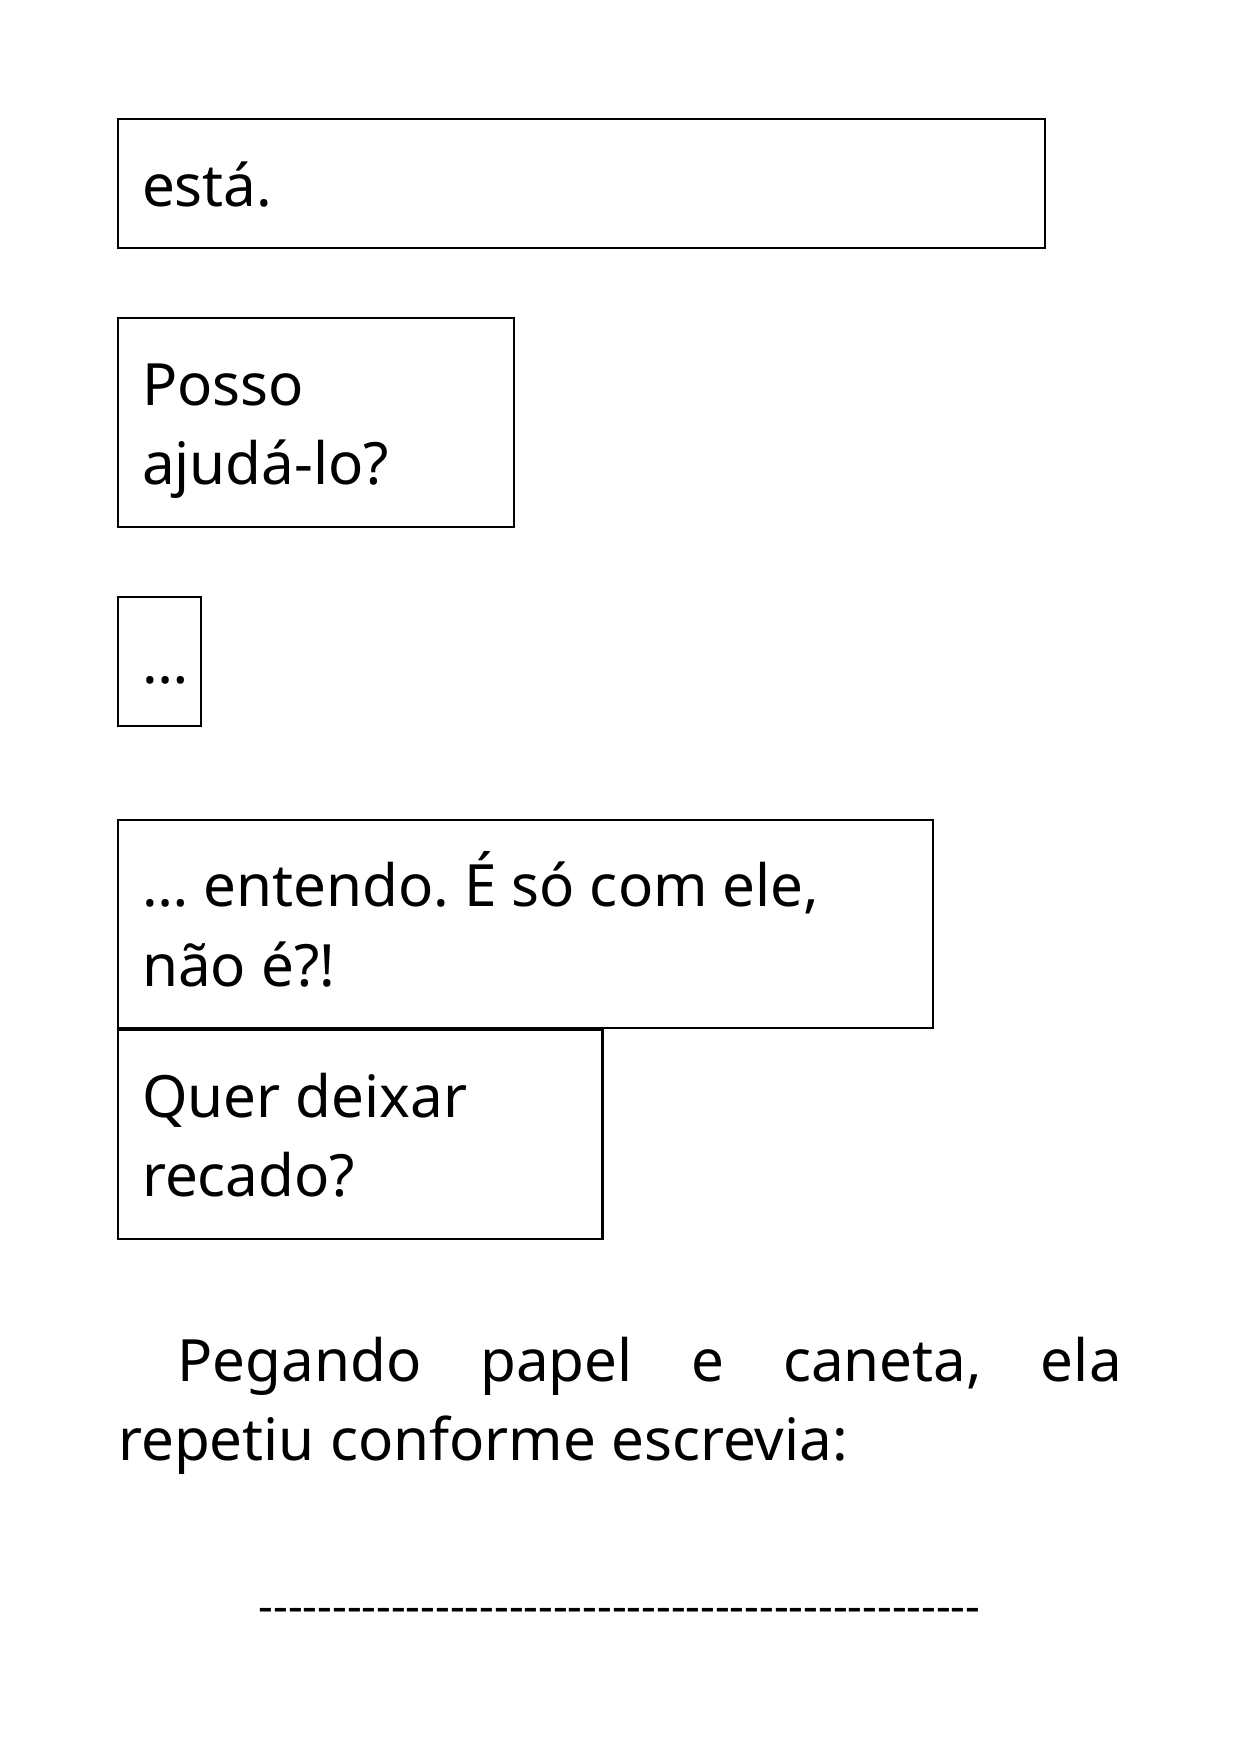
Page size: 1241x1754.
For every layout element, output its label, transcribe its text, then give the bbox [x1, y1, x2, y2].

table_header … [119, 598, 200, 724]
table_header Quer deixar recado? [119, 1031, 601, 1237]
table_header Posso ajudá-lo? [119, 319, 513, 526]
table_header … entendo. É só com ele, não é?! [119, 821, 932, 1027]
table_header está. [119, 120, 1044, 247]
text Pegando papel e caneta, ela repetiu conforme escrevia: [118, 1319, 1122, 1478]
